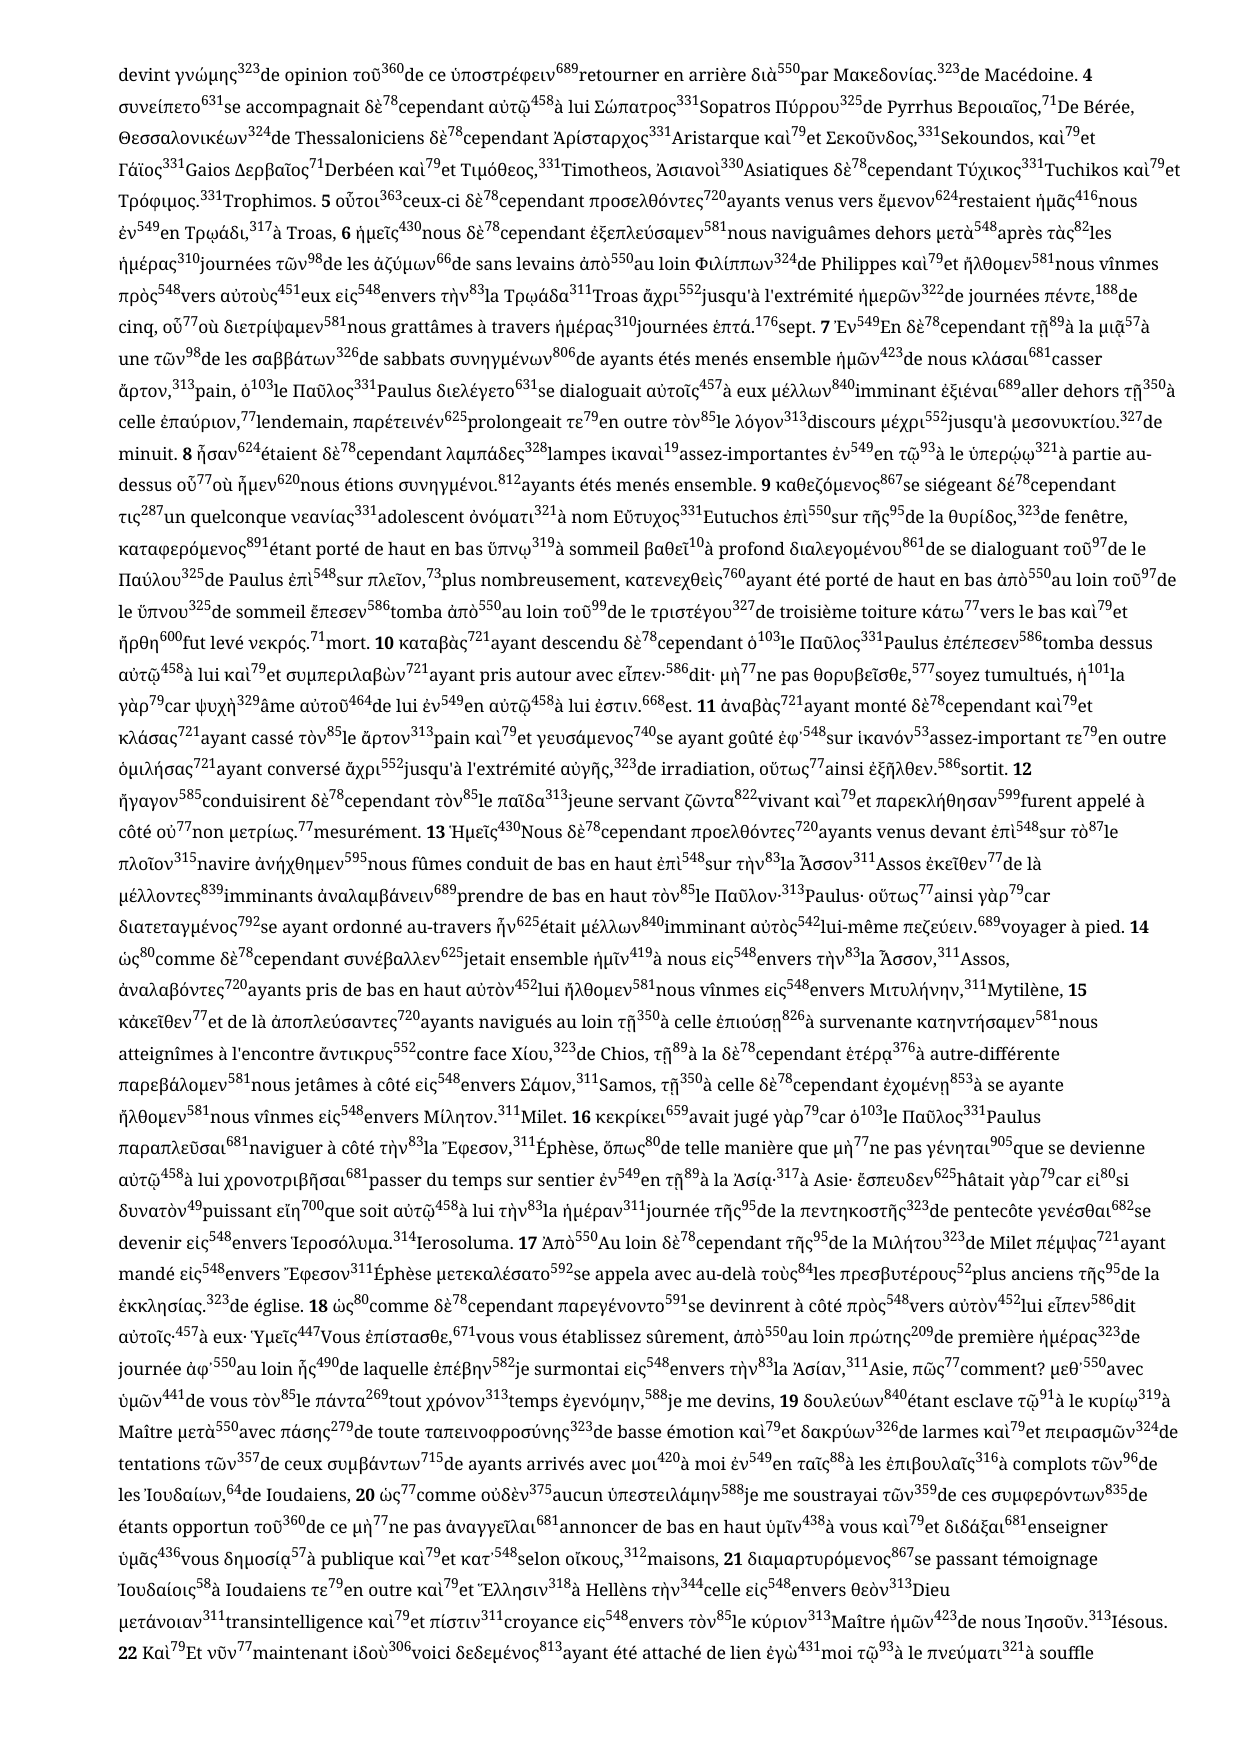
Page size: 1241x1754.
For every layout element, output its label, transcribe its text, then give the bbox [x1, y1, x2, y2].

text 1 Μετὰ548Après δὲ78cependant τὸ348ce παύσασθαι682se pauser τὸν85le θόρυβον313tumulte μεταπεμψάμενος740se ayant mandé au-delà ὁ103le Παῦλος331Paulus τοὺς84les μαθητὰς312disciples καὶ79et παρακαλέσας,721ayant appelé à côté, ἀσπασάμενος740se ayant salué ἐξῆλθεν586sortit πορεύεσθαι690se aller εἰς548envers Μακεδονίαν.311Macédoine. 2 διελθὼν721ayant passé à travers δὲ78cependant τὰ86les μέρη314parts ἐκεῖνα139ces-là καὶ79et παρακαλέσας721ayant appelé à côté αὐτοὺς451eux λόγῳ319à discours πολλῷ275à nombreux ἦλθεν586vint εἰς548envers τὴν83la Ἑλλάδα311Hellas 3 ποιήσας721ayant fait τε79en outre μῆνας312mois τρεῖς·178trois· γενομένης732de se ayante devenue ἐπιβουλῆς323de complot αὐτῷ458à lui ὑπὸ550sous τῶν96de les Ἰουδαίων64de Ioudaiens μέλλοντι828à imminant ἀνάγεσθαι692être conduit de bas en haut εἰς548envers τὴν83la Συρίαν,311Syrie, ἐγένετο592se devint γνώμης323de opinion τοῦ360de ce ὑποστρέφειν689retourner en arrière διὰ550par Μακεδονίας.323de Macédoine. 4 συνείπετο631se accompagnait δὲ78cependant αὐτῷ458à lui Σώπατρος331Sopatros Πύρρου325de Pyrrhus Βεροιαῖος,71De Bérée, Θεσσαλονικέων324de Thessaloniciens δὲ78cependant Ἀρίσταρχος331Aristarque καὶ79et Σεκοῦνδος,331Sekoundos, καὶ79et Γάϊος331Gaios Δερβαῖος71Derbéen καὶ79et Τιμόθεος,331Timotheos, Ἀσιανοὶ330Asiatiques δὲ78cependant Τύχικος331Tuchikos καὶ79et Τρόφιμος.331Trophimos. 5 οὗτοι363ceux-ci δὲ78cependant προσελθόντες720ayants venus vers ἔμενον624restaient ἡμᾶς416nous ἐν549en Τρῳάδι,317à Troas, 6 ἡμεῖς430nous δὲ78cependant ἐξεπλεύσαμεν581nous naviguâmes dehors μετὰ548après τὰς82les ἡμέρας310journées τῶν98de les ἀζύμων66de sans levains ἀπὸ550au loin Φιλίππων324de Philippes καὶ79et ἤλθομεν581nous vînmes πρὸς548vers αὐτοὺς451eux εἰς548envers τὴν83la Τρῳάδα311Troas ἄχρι552jusqu'à l'extrémité ἡμερῶν322de journées πέντε,188de cinq, οὗ77où διετρίψαμεν581nous grattâmes à travers ἡμέρας310journées ἑπτά.176sept. 7 Ἐν549En δὲ78cependant τῇ89à la μιᾷ57à une τῶν98de les σαββάτων326de sabbats συνηγμένων806de ayants étés menés ensemble ἡμῶν423de nous κλάσαι681casser ἄρτον,313pain, ὁ103le Παῦλος331Paulus διελέγετο631se dialoguait αὐτοῖς457à eux μέλλων840imminant ἐξιέναι689aller dehors τῇ350à celle ἐπαύριον,77lendemain, παρέτεινέν625prolongeait τε79en outre τὸν85le λόγον313discours μέχρι552jusqu'à μεσονυκτίου.327de minuit. 8 ἦσαν624étaient δὲ78cependant λαμπάδες328lampes ἱκαναὶ19assez-importantes ἐν549en τῷ93à le ὑπερῴῳ321à partie au-dessus οὗ77où ἦμεν620nous étions συνηγμένοι.812ayants étés menés ensemble. 9 καθεζόμενος867se siégeant δέ78cependant τις287un quelconque νεανίας331adolescent ὀνόματι321à nom Εὔτυχος331Eutuchos ἐπὶ550sur τῆς95de la θυρίδος,323de fenêtre, καταφερόμενος891étant porté de haut en bas ὕπνῳ319à sommeil βαθεῖ10à profond διαλεγομένου861de se dialoguant τοῦ97de le Παύλου325de Paulus ἐπὶ548sur πλεῖον,73plus nombreusement, κατενεχθεὶς760ayant été porté de haut en bas ἀπὸ550au loin τοῦ97de le ὕπνου325de sommeil ἔπεσεν586tomba ἀπὸ550au loin τοῦ99de le τριστέγου327de troisième toiture κάτω77vers le bas καὶ79et ἤρθη600fut levé νεκρός.71mort. 10 καταβὰς721ayant descendu δὲ78cependant ὁ103le Παῦλος331Paulus ἐπέπεσεν586tomba dessus αὐτῷ458à lui καὶ79et συμπεριλαβὼν721ayant pris autour avec εἶπεν·586dit· μὴ77ne pas θορυβεῖσθε,577soyez tumultués, ἡ101la γὰρ79car ψυχὴ329âme αὐτοῦ464de lui ἐν549en αὐτῷ458à lui ἐστιν.668est. 11 ἀναβὰς721ayant monté δὲ78cependant καὶ79et κλάσας721ayant cassé τὸν85le ἄρτον313pain καὶ79et γευσάμενος740se ayant goûté ἐφ᾽548sur ἱκανόν53assez-important τε79en outre ὁμιλήσας721ayant conversé ἄχρι552jusqu'à l'extrémité αὐγῆς,323de irradiation, οὕτως77ainsi ἐξῆλθεν.586sortit. 12 ἤγαγον585conduisirent δὲ78cependant τὸν85le παῖδα313jeune servant ζῶντα822vivant καὶ79et παρεκλήθησαν599furent appelé à côté οὐ77non μετρίως.77mesurément. 13 Ἡμεῖς430Nous δὲ78cependant προελθόντες720ayants venus devant ἐπὶ548sur τὸ87le πλοῖον315navire ἀνήχθημεν595nous fûmes conduit de bas en haut ἐπὶ548sur τὴν83la Ἆσσον311Assos ἐκεῖθεν77de là μέλλοντες839imminants ἀναλαμβάνειν689prendre de bas en haut τὸν85le Παῦλον·313Paulus· οὕτως77ainsi γὰρ79car διατεταγμένος792se ayant ordonné au-travers ἦν625était μέλλων840imminant αὐτὸς542lui-même πεζεύειν.689voyager à pied. 14 ὡς80comme δὲ78cependant συνέβαλλεν625jetait ensemble ἡμῖν419à nous εἰς548envers τὴν83la Ἆσσον,311Assos, ἀναλαβόντες720ayants pris de bas en haut αὐτὸν452lui ἤλθομεν581nous vînmes εἰς548envers Μιτυλήνην,311Mytilène, 15 κἀκεῖθεν77et de là ἀποπλεύσαντες720ayants navigués au loin τῇ350à celle ἐπιούσῃ826à survenante κατηντήσαμεν581nous atteignîmes à l'encontre ἄντικρυς552contre face Χίου,323de Chios, τῇ89à la δὲ78cependant ἑτέρᾳ376à autre-différente παρεβάλομεν581nous jetâmes à côté εἰς548envers Σάμον,311Samos, τῇ350à celle δὲ78cependant ἐχομένῃ853à se ayante ἤλθομεν581nous vînmes εἰς548envers Μίλητον.311Milet. 16 κεκρίκει659avait jugé γὰρ79car ὁ103le Παῦλος331Paulus παραπλεῦσαι681naviguer à côté τὴν83la Ἔφεσον,311Éphèse, ὅπως80de telle manière que μὴ77ne pas γένηται905que se devienne αὐτῷ458à lui χρονοτριβῆσαι681passer du temps sur sentier ἐν549en τῇ89à la Ἀσίᾳ·317à Asie· ἔσπευδεν625hâtait γὰρ79car εἰ80si δυνατὸν49puissant εἴη700que soit αὐτῷ458à lui τὴν83la ἡμέραν311journée τῆς95de la πεντηκοστῆς323de pentecôte γενέσθαι682se devenir εἰς548envers Ἱεροσόλυμα.314Ierosoluma. 17 Ἀπὸ550Au loin δὲ78cependant τῆς95de la Μιλήτου323de Milet πέμψας721ayant mandé εἰς548envers Ἔφεσον311Éphèse μετεκαλέσατο592se appela avec au-delà τοὺς84les πρεσβυτέρους52plus anciens τῆς95de la ἐκκλησίας.323de église. 18 ὡς80comme δὲ78cependant παρεγένοντο591se devinrent à côté πρὸς548vers αὐτὸν452lui εἶπεν586dit αὐτοῖς·457à eux· Ὑμεῖς447Vous ἐπίστασθε,671vous vous établissez sûrement, ἀπὸ550au loin πρώτης209de première ἡμέρας323de journée ἀφ᾽550au loin ἧς490de laquelle ἐπέβην582je surmontai εἰς548envers τὴν83la Ἀσίαν,311Asie, πῶς77comment? μεθ᾽550avec ὑμῶν441de vous τὸν85le πάντα269tout χρόνον313temps ἐγενόμην,588je me devins, 19 δουλεύων840étant esclave τῷ91à le κυρίῳ319à Maître μετὰ550avec πάσης279de toute ταπεινοφροσύνης323de basse émotion καὶ79et δακρύων326de larmes καὶ79et πειρασμῶν324de tentations τῶν357de ceux συμβάντων715de ayants arrivés avec μοι420à moi ἐν549en ταῖς88à les ἐπιβουλαῖς316à complots τῶν96de les Ἰουδαίων,64de Ioudaiens, 20 ὡς77comme οὐδὲν375aucun ὑπεστειλάμην588je me soustrayai τῶν359de ces συμφερόντων835de étants opportun τοῦ360de ce μὴ77ne pas ἀναγγεῖλαι681annoncer de bas en haut ὑμῖν438à vous καὶ79et διδάξαι681enseigner ὑμᾶς436vous δημοσίᾳ57à publique καὶ79et κατ᾽548selon οἴκους,312maisons, 21 διαμαρτυρόμενος867se passant témoignage Ἰουδαίοις58à Ioudaiens τε79en outre καὶ79et Ἕλλησιν318à Hellèns τὴν344celle εἰς548envers θεὸν313Dieu μετάνοιαν311transintelligence καὶ79et πίστιν311croyance εἰς548envers τὸν85le κύριον313Maître ἡμῶν423de nous Ἰησοῦν.313Iésous. 22 Καὶ79Et νῦν77maintenant ἰδοὺ306voici δεδεμένος813ayant été attaché de lien ἐγὼ431moi τῷ93à le πνεύματι321à souffle πορεύομαι670je me vais εἰς548envers Ἰερουσαλὴμ311Ierousalem τὰ347ces ἐν549en αὐτῇ456à elle συναντήσοντά763qui rencontreront avec μοι420à moi μὴ77ne pas εἰδώς,783ayant su, 23 πλὴν79toutefois ὅτι80en ce que τὸ105le πνεῦμα333souffle τὸ105le ἅγιον24saint κατὰ548selon πόλιν311cité διαμαρτύρεταί674se passe témoignage μοι420à moi λέγον842disant ὅτι80en ce que δεσμὰ332liens καὶ79et θλίψεις328oppressions με417moi μένουσιν.667restent. 24 ἀλλ᾽79mais οὐδενὸς281de aucun λόγου325de discours ποιοῦμαι670je me fais τὴν83la ψυχὴν311âme τιμίαν51de valeur ἐμαυτῷ509à moi-même ὡς80comme τελειῶσαι681perfectionner τὸν85le δρόμον313course μου424de moi καὶ79et τὴν83la διακονίαν311service ἣν478laquelle ἔλαβον582je pris παρὰ550à côté τοῦ97de le κυρίου325de Maître Ἰησοῦ,325de Iésous, διαμαρτύρασθαι682se passer témoignage τὸ87le εὐαγγέλιον315évangile τῆς95de la χάριτος323de grâce τοῦ97de le θεοῦ.325de Dieu. 25 Καὶ79Et νῦν77maintenant ἰδοὺ306voici ἐγὼ431moi οἶδα638j'ai su ὅτι80en ce que οὐκέτι77non plus ὄψεσθε609vous vous verrez τὸ87le πρόσωπόν315face μου424de moi ὑμεῖς447vous πάντες286tous ἐν549en οἷς485à lesquels διῆλθον582je passai à travers κηρύσσων840annonçant τὴν83la βασιλείαν.311royauté. 26 διότι80parce que μαρτύρομαι670je me rends témoignage ὑμῖν438à vous ἐν549en τῇ89à la σήμερον77aujourd'hui ἡμέρᾳ317à journée ὅτι80en ce que καθαρός47pur εἰμι664je suis ἀπὸ550au loin τοῦ99de le αἵματος327de sang πάντων·383de tous· 27 οὐ77non γὰρ79car ὑπεστειλάμην588je me soustrayai τοῦ360de ce μὴ77ne pas ἀναγγεῖλαι681annoncer de bas en haut πᾶσαν267toute τὴν83la βουλὴν311dessein τοῦ97de le θεοῦ325de Dieu ὑμῖν.438à vous. 28 προσέχετε569attenez ἑαυτοῖς519à vous-mêmes καὶ79et παντὶ277à tout τῷ93à le ποιμνίῳ,321à troupeau de berger, ἐν549en ᾧ488à lequel ὑμᾶς436vous τὸ105le πνεῦμα333souffle τὸ105le ἅγιον24saint ἔθετο592se posa ἐπισκόπους312superviseurs ποιμαίνειν689berger τὴν83la ἐκκλησίαν311église τοῦ97de le θεοῦ,325de Dieu, ἣν478laquelle περιεποιήσατο592se produisit autour διὰ550par τοῦ259de le αἵματος327de sang τοῦ257de le ἰδίου.127de en propre. 29 ἐγὼ431moi οἶδα638j'ai su ὅτι80en ce que εἰσελεύσονται611se viendront à l'intérieur μετὰ548après τὴν83la ἄφιξίν311arrivée μου424de moi λύκοι330loups βαρεῖς21lourds εἰς548envers ὑμᾶς436vous μὴ77ne pas φειδόμενοι866se épargnants τοῦ99de le ποιμνίου,327de troupeau de berger, 30 καὶ79et ἐξ550hors ὑμῶν441de vous αὐτῶν521de vous-mêmes ἀναστήσονται611se redresseront ἄνδρες330hommes λαλοῦντες839bavardants διεστραμμένα797ayants étés tournés de travers τοῦ360de ce ἀποσπᾶν689tirer loin τοὺς84les μαθητὰς312disciples ὀπίσω552derrière ἑαυτῶν.536de eux-mêmes. 31 διὸ79c'est pourquoi γρηγορεῖτε569vigilez μνημονεύοντες839souvenants ὅτι80en ce que τριετίαν311trois années durant νύκτα311nuit καὶ79et ἡμέραν311journée οὐκ77non ἐπαυσάμην588je me pausai μετὰ550avec δακρύων326de larmes νουθετῶν840admonestant ἕνα53un ἕκαστον.269chacun. 32 Καὶ79Et τὰ347ces νῦν77maintenant παρατίθεμαι670je me pose à côté ὑμᾶς436vous τῷ91à le θεῷ319à Dieu καὶ79et τῷ91à le λόγῳ319à discours τῆς95de la χάριτος323de grâce αὐτοῦ,464de lui, τῷ352à celui δυναμένῳ855à se pouvant οἰκοδομῆσαι681édifier en maison καὶ79et δοῦναι681donner τὴν83la κληρονομίαν311héritage ἐν549en τοῖς351à ceux ἡγιασμένοις800à ayants étés sanctifiés πᾶσιν.274à tous. 33 ἀργυρίου327de objet d'argent ἢ79ou χρυσίου327de objet d'or ἢ79ou ἱματισμοῦ325de habillement d'himation οὐδενὸς384de aucun ἐπεθύμησα·582je désirai en fureur· 34 αὐτοὶ523vous-mêmes γινώσκετε665vous connaissez ὅτι80en ce que ταῖς88à les χρείαις316à besoins μου424de moi καὶ79et τοῖς351à ceux οὖσιν827à étants μετ᾽550avec ἐμοῦ424de moi ὑπηρέτησαν585administrèrent αἱ100les χεῖρες328mains αὗται.153celles-ci. 35 πάντα374tous ὑπέδειξα582je montrai en dessous ὑμῖν438à vous ὅτι80en ce que οὕτως77ainsi κοπιῶντας821peinants δεῖ668attache de lien ἀντιλαμβάνεσθαι690se prendre contre τῶν357de ceux ἀσθενούντων,833de étants infirme, μνημονεύειν689souvenir τε79en outre τῶν96de les λόγων324de discours τοῦ97de le κυρίου325de Maître Ἰησοῦ325de Iésous ὅτι80en ce que αὐτὸς469lui εἶπεν·586dit· μακάριόν49bienheureux ἐστιν668est μᾶλλον77davantage διδόναι689donner ἢ79ou λαμβάνειν.689prendre. 36 Καὶ79Et ταῦτα347ces-ci εἰπὼν721ayant dit θεὶς721ayant posé τὰ86les γόνατα314genoux αὐτοῦ464de lui σὺν549avec πᾶσιν274à tous αὐτοῖς457à eux προσηύξατο.592se pria. 37 ἱκανὸς287assez-important δὲ78cependant κλαυθμὸς331pleur ἐγένετο592se devint πάντων383de tous καὶ79et ἐπιπεσόντες720ayants tombés dessus ἐπὶ548sur τὸν85le τράχηλον313cou τοῦ97de le Παύλου325de Paulus κατεφίλουν624affectionnaient de haut en bas αὐτόν,452lui, 38 ὀδυνώμενοι866se affligeants de douleur μάλιστα77surtout ἐπὶ549sur τῷ91à le λόγῳ319à discours ᾧ486à lequel εἰρήκει,659avait dit, ὅτι80en ce que οὐκέτι77non plus μέλλουσιν667imminent τὸ87le πρόσωπον315face αὐτοῦ464de lui θεωρεῖν.689observer. προέπεμπον624mandaient en avant δὲ78cependant αὐτὸν452lui εἰς548envers τὸ87le πλοῖον.315navire. [118, 59, 1181, 1665]
